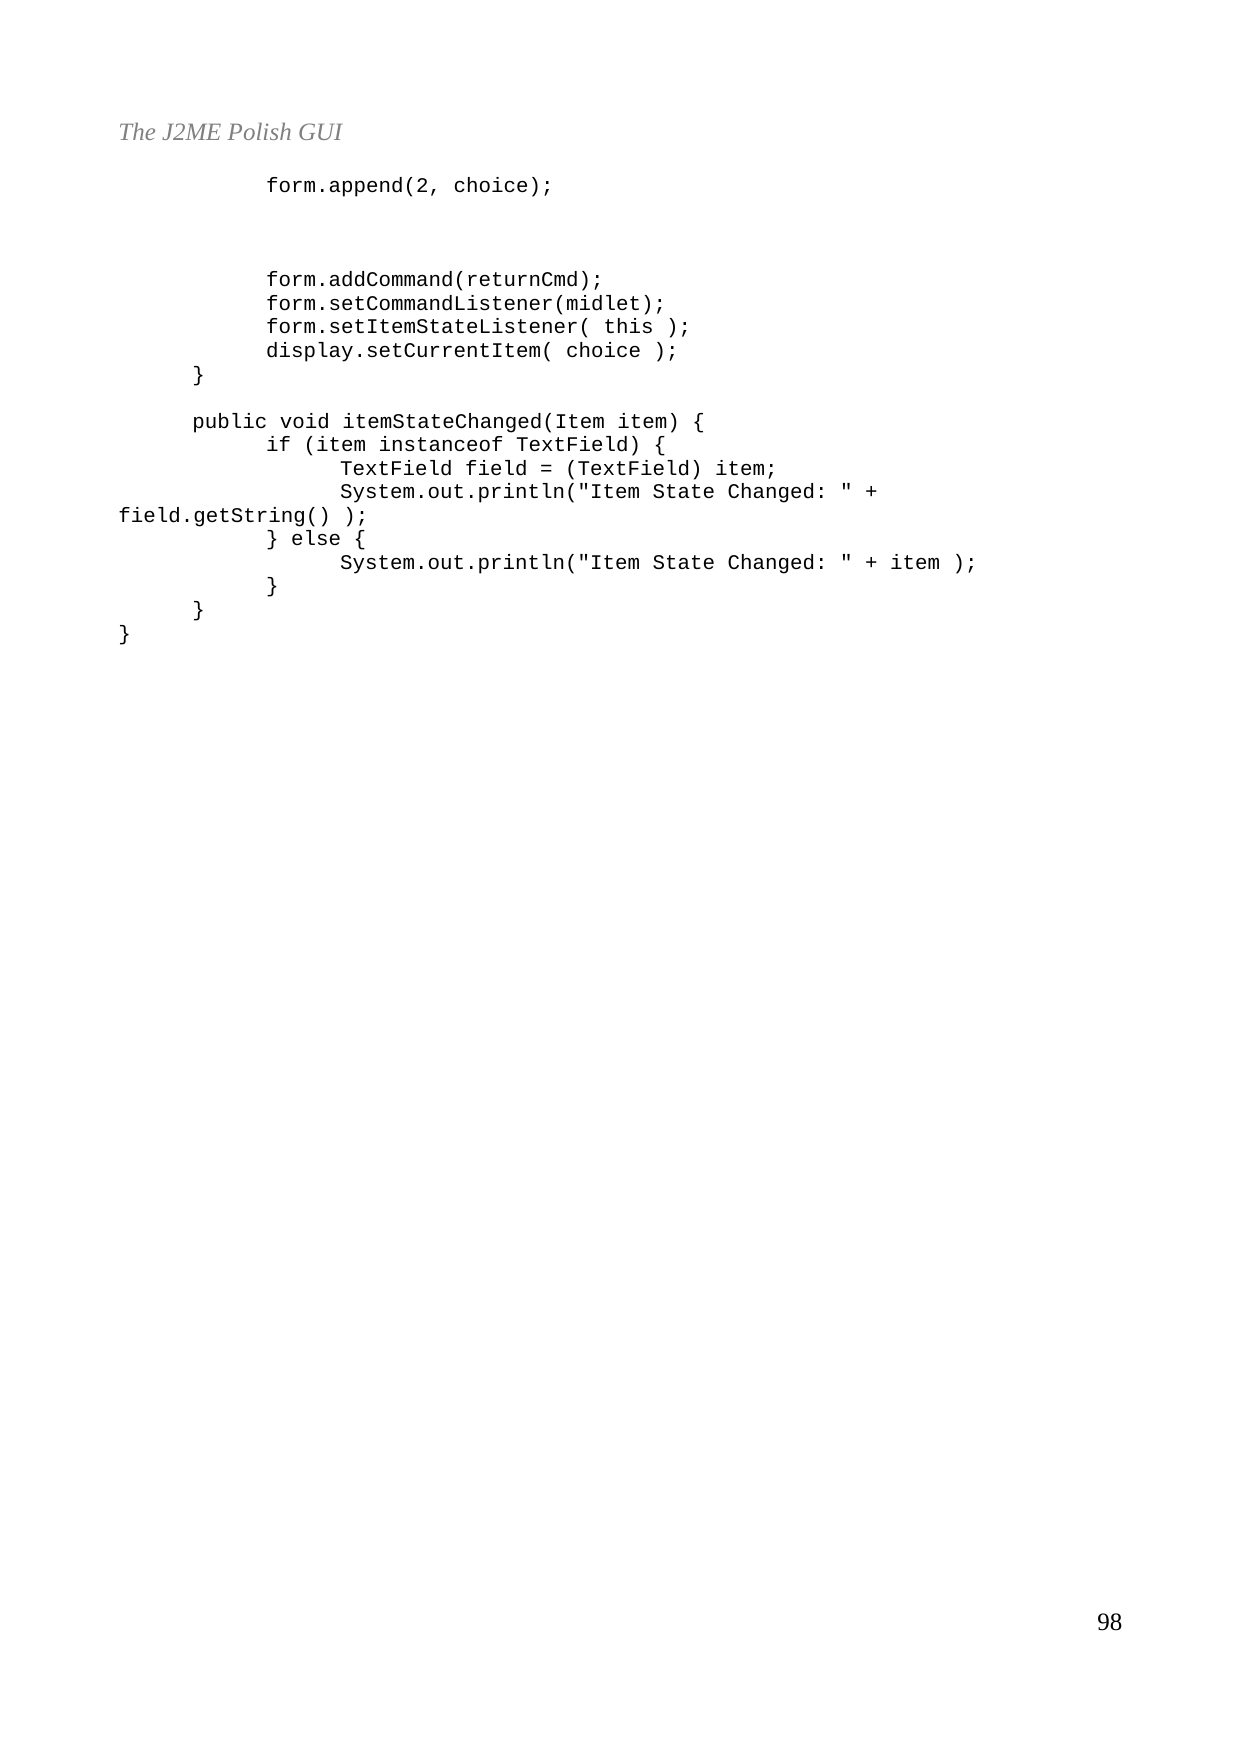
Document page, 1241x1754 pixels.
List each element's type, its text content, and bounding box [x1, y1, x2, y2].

text form.append(2, choice); [118, 175, 1122, 199]
text form.addCommand(returnCmd); [118, 269, 1122, 293]
text } [118, 599, 1122, 623]
text } [118, 576, 1122, 599]
text display.setCurrentItem( choice ); [118, 340, 1122, 364]
text System.out.println("Item State Changed: " + item ); [118, 552, 1122, 576]
text } [118, 623, 1122, 646]
text } [118, 364, 1122, 387]
text public void itemStateChanged(Item item) { [118, 411, 1122, 434]
text TextField field = (TextField) item; [118, 458, 1122, 481]
text form.setItemStateListener( this ); [118, 317, 1122, 340]
text } else { [118, 528, 1122, 552]
text if (item instanceof TextField) { [118, 434, 1122, 458]
text form.setCommandListener(midlet); [118, 293, 1122, 317]
text System.out.println("Item State Changed: " + field.getString() ); [118, 481, 1122, 528]
